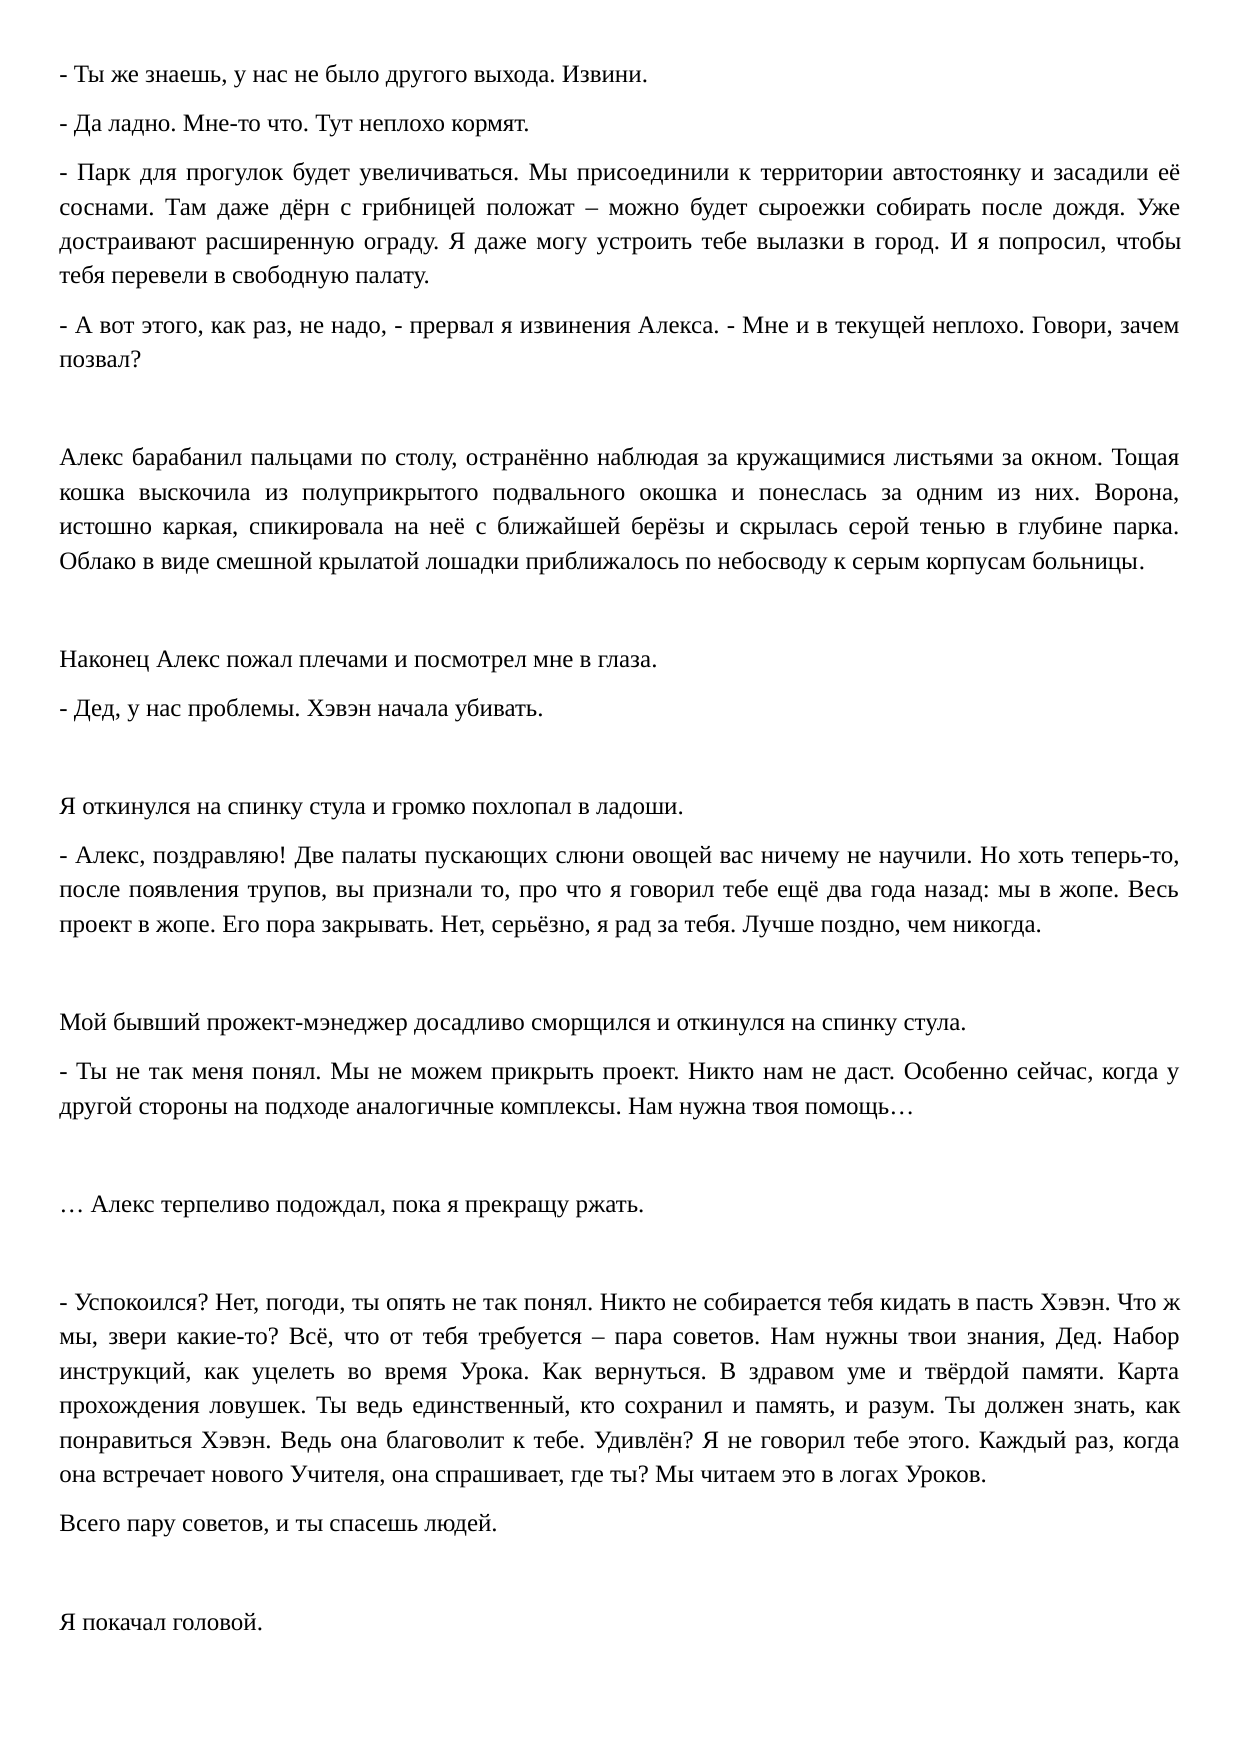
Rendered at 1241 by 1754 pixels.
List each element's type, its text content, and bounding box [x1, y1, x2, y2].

text - Алекс, поздравляю! Две палаты пускающих слюни овощей вас ничему не научили. Но хоть теперь-то, после появления трупов, вы признали то, про что я говорил тебе ещё два года назад: мы в жопе. Весь проект в жопе. Его пора закрывать. Нет, серьёзно, я рад за тебя. Лучше поздно, чем никогда. [59, 840, 1181, 938]
text - Ты не так меня понял. Мы не можем прикрыть проект. Никто нам не даст. Особенно сейчас, когда у другой стороны на подходе аналогичные комплексы. Нам нужна твоя помощь… [59, 1056, 1181, 1119]
text Мой бывший прожект-мэнеджер досадливо сморщился и откинулся на спинку стула. [59, 1007, 1181, 1036]
text - Ты же знаешь, у нас не было другого выхода. Извини. [59, 59, 1181, 88]
text … Алекс терпеливо подождал, пока я прекращу ржать. [59, 1189, 1181, 1218]
text - А вот этого, как раз, не надо, - прервал я извинения Алекса. - Мне и в текущей неплохо. Говори, зачем позвал? [59, 310, 1181, 373]
text Я покачал головой. [59, 1607, 1181, 1635]
text Всего пару советов, и ты спасешь людей. [59, 1508, 1181, 1537]
text Алекс барабанил пальцами по столу, остранённо наблюдая за кружащимися листьями за окном. Тощая кошка выскочила из полуприкрытого подвального окошка и понеслась за одним из них. Ворона, истошно каркая, спикировала на неё с ближайшей берёзы и скрылась серой тенью в глубине парка. Облако в виде смешной крылатой лошадки приближалось по небосводу к серым корпусам больницы. [59, 442, 1181, 574]
text Наконец Алекс пожал плечами и посмотрел мне в глаза. [59, 644, 1181, 673]
text - Дед, у нас проблемы. Хэвэн начала убивать. [59, 693, 1181, 722]
text - Парк для прогулок будет увеличиваться. Мы присоединили к территории автостоянку и засадили её соснами. Там даже дёрн с грибницей положат – можно будет сыроежки собирать после дождя. Уже достраивают расширенную ограду. Я даже могу устроить тебе вылазки в город. И я попросил, чтобы тебя перевели в свободную палату. [59, 157, 1181, 289]
text - Успокоился? Нет, погоди, ты опять не так понял. Никто не собирается тебя кидать в пасть Хэвэн. Что ж мы, звери какие-то? Всё, что от тебя требуется – пара советов. Нам нужны твои знания, Дед. Набор инструкций, как уцелеть во время Урока. Как вернуться. В здравом уме и твёрдой памяти. Карта прохождения ловушек. Ты ведь единственный, кто сохранил и память, и разум. Ты должен знать, как понравиться Хэвэн. Ведь она благоволит к тебе. Удивлён? Я не говорил тебе этого. Каждый раз, когда она встречает нового Учителя, она спрашивает, где ты? Мы читаем это в логах Уроков. [59, 1287, 1181, 1488]
text - Да ладно. Мне-то что. Тут неплохо кормят. [59, 108, 1181, 137]
text Я откинулся на спинку стула и громко похлопал в ладоши. [59, 791, 1181, 820]
